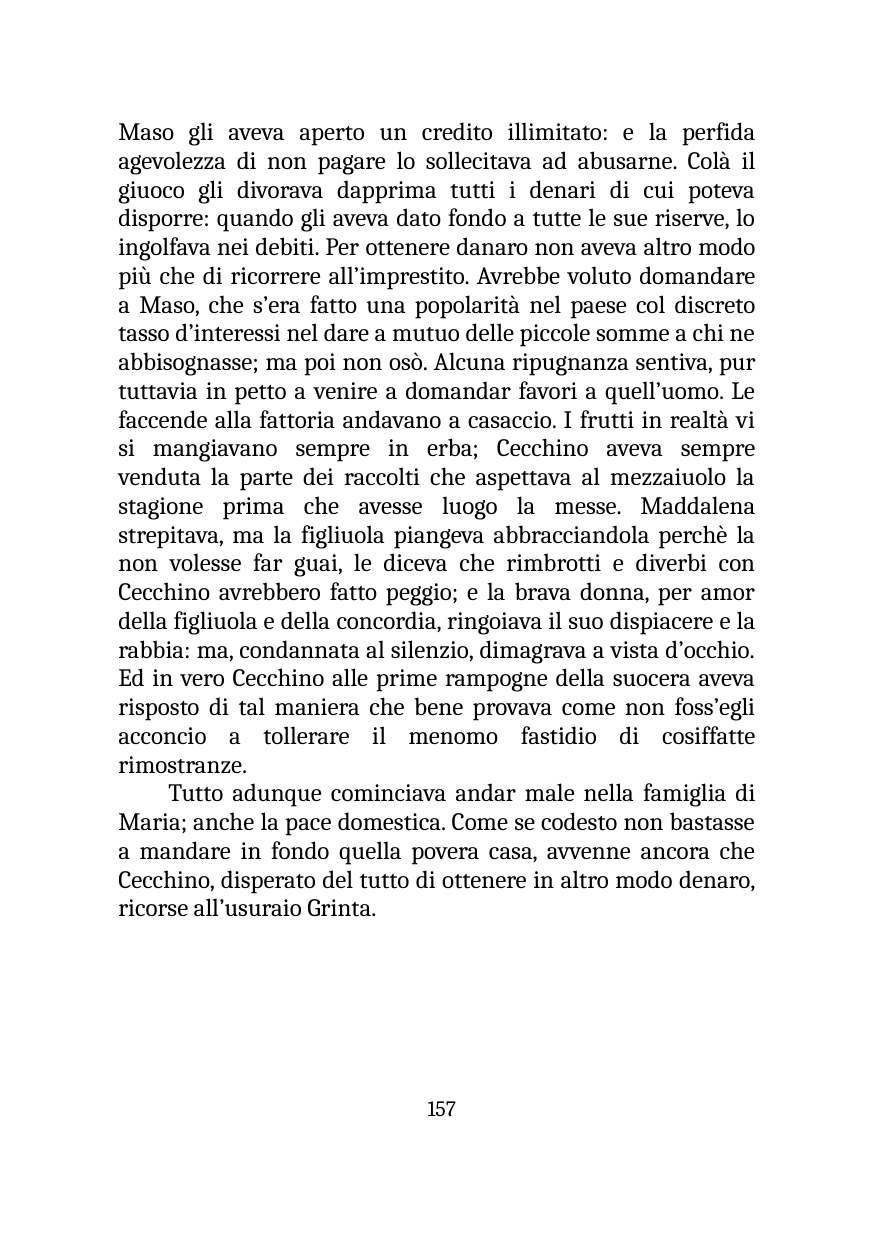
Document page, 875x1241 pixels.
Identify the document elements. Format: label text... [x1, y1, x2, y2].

text Maso gli aveva aperto un credito illimitato: e la perfida agevolezza di non pagare lo sollecitava ad abusarne. Colà il giuoco gli divorava dapprima tutti i denari di cui poteva disporre: quando gli aveva dato fondo a tutte le sue riserve, lo ingolfava nei debiti. Per ottenere danaro non aveva altro modo più che di ricorrere all’imprestito. Avrebbe voluto domandare a Maso, che s’era fatto una popolarità nel paese col discreto tasso d’interessi nel dare a mutuo delle piccole somme a chi ne abbisognasse; ma poi non osò. Alcuna ripugnanza sentiva, pur tuttavia in petto a venire a domandar favori a quell’uomo. Le faccende alla fattoria andavano a casaccio. I frutti in realtà vi si mangiavano sempre in erba; Cecchino aveva sempre venduta la parte dei raccolti che aspettava al mezzaiuolo la stagione prima che avesse luogo la messe. Maddalena strepitava, ma la figliuola piangeva abbracciandola perchè la non volesse far guai, le diceva che rimbrotti e diverbi con Cecchino avrebbero fatto peggio; e la brava donna, per amor della figliuola e della concordia, ringoiava il suo dispiacere e la rabbia: ma, condannata al silenzio, dimagrava a vista d’occhio. Ed in vero Cecchino alle prime rampogne della suocera aveva risposto di tal maniera che bene provava come non foss’egli acconcio a tollerare il menomo fastidio di cosiffatte rimostranze. [118, 118, 756, 779]
text Tutto adunque cominciava andar male nella famiglia di Maria; anche la pace domestica. Come se codesto non bastasse a mandare in fondo quella povera casa, avvenne ancora che Cecchino, disperato del tutto di ottenere in altro modo denaro, ricorse all’usuraio Grinta. [118, 779, 756, 923]
